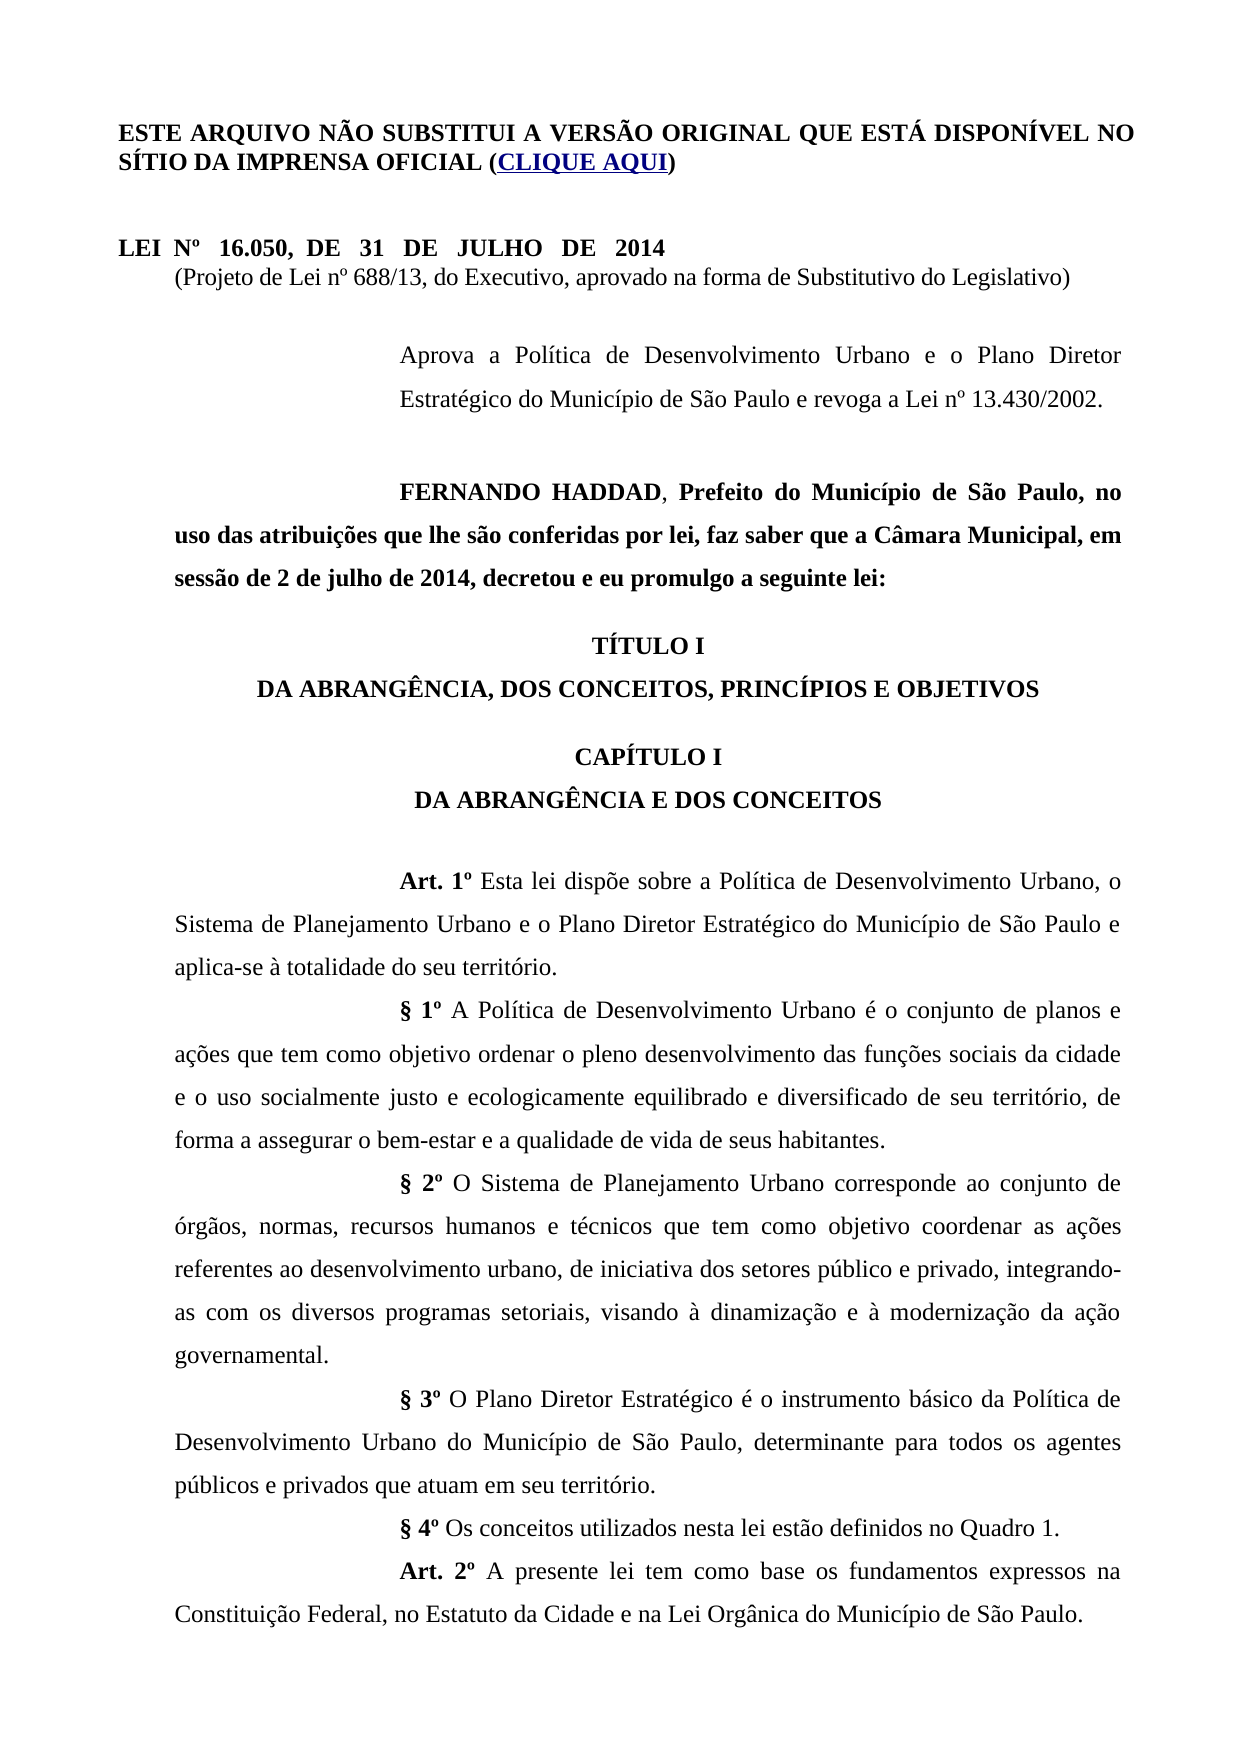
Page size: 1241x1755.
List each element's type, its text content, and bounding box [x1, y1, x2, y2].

text Art. 2º A presente lei tem como base os fundamentos expressos na Constituição Federal, no Estatuto da Cidade e na Lei Orgânica do Município de São Paulo. [174, 1556, 1122, 1628]
text (Projeto de Lei nº 688/13, do Executivo, aprovado na forma de Substitutivo do Legislativo) [174, 262, 1136, 291]
text § 1º A Política de Desenvolvimento Urbano é o conjunto de planos e ações que tem como objetivo ordenar o pleno desenvolvimento das funções sociais da cidade e o uso socialmente justo e ecologicamente equilibrado e diversificado de seu território, de forma a assegurar o bem-estar e a qualidade de vida de seus habitantes. [174, 996, 1122, 1154]
text TÍTULO I [174, 631, 1122, 660]
text FERNANDO HADDAD, Prefeito do Município de São Paulo, no uso das atribuições que lhe são conferidas por lei, faz saber que a Câmara Municipal, em sessão de 2 de julho de 2014, decretou e eu promulgo a seguinte lei: [174, 477, 1122, 592]
text Art. 1º Esta lei dispõe sobre a Política de Desenvolvimento Urbano, o Sistema de Planejamento Urbano e o Plano Diretor Estratégico do Município de São Paulo e aplica-se à totalidade do seu território. [174, 866, 1122, 981]
text Aprova a Política de Desenvolvimento Urbano e o Plano Diretor Estratégico do Município de São Paulo e revoga a Lei nº 13.430/2002. [399, 341, 1122, 412]
text DA ABRANGÊNCIA, DOS CONCEITOS, PRINCÍPIOS E OBJETIVOS [174, 674, 1122, 703]
text CAPÍTULO I [174, 742, 1122, 771]
text § 3º O Plano Diretor Estratégico é o instrumento básico da Política de Desenvolvimento Urbano do Município de São Paulo, determinante para todos os agentes públicos e privados que atuam em seu território. [174, 1384, 1122, 1499]
text § 4º Os conceitos utilizados nesta lei estão definidos no Quadro 1. [174, 1513, 1122, 1542]
subtitle LEI Nº 16.050, DE 31 DE JULHO DE 2014 [118, 233, 1136, 262]
subtitle ESTE ARQUIVO NÃO SUBSTITUI A VERSÃO ORIGINAL QUE ESTÁ DISPONÍVEL NO SÍTIO DA IMPRENSA OFICIAL (CLIQUE AQUI) [118, 118, 1136, 176]
text DA ABRANGÊNCIA E DOS CONCEITOS [174, 786, 1122, 814]
text § 2º O Sistema de Planejamento Urbano corresponde ao conjunto de órgãos, normas, recursos humanos e técnicos que tem como objetivo coordenar as ações referentes ao desenvolvimento urbano, de iniciativa dos setores público e privado, integrando-as com os diversos programas setoriais, visando à dinamização e à modernização da ação governamental. [174, 1168, 1122, 1369]
